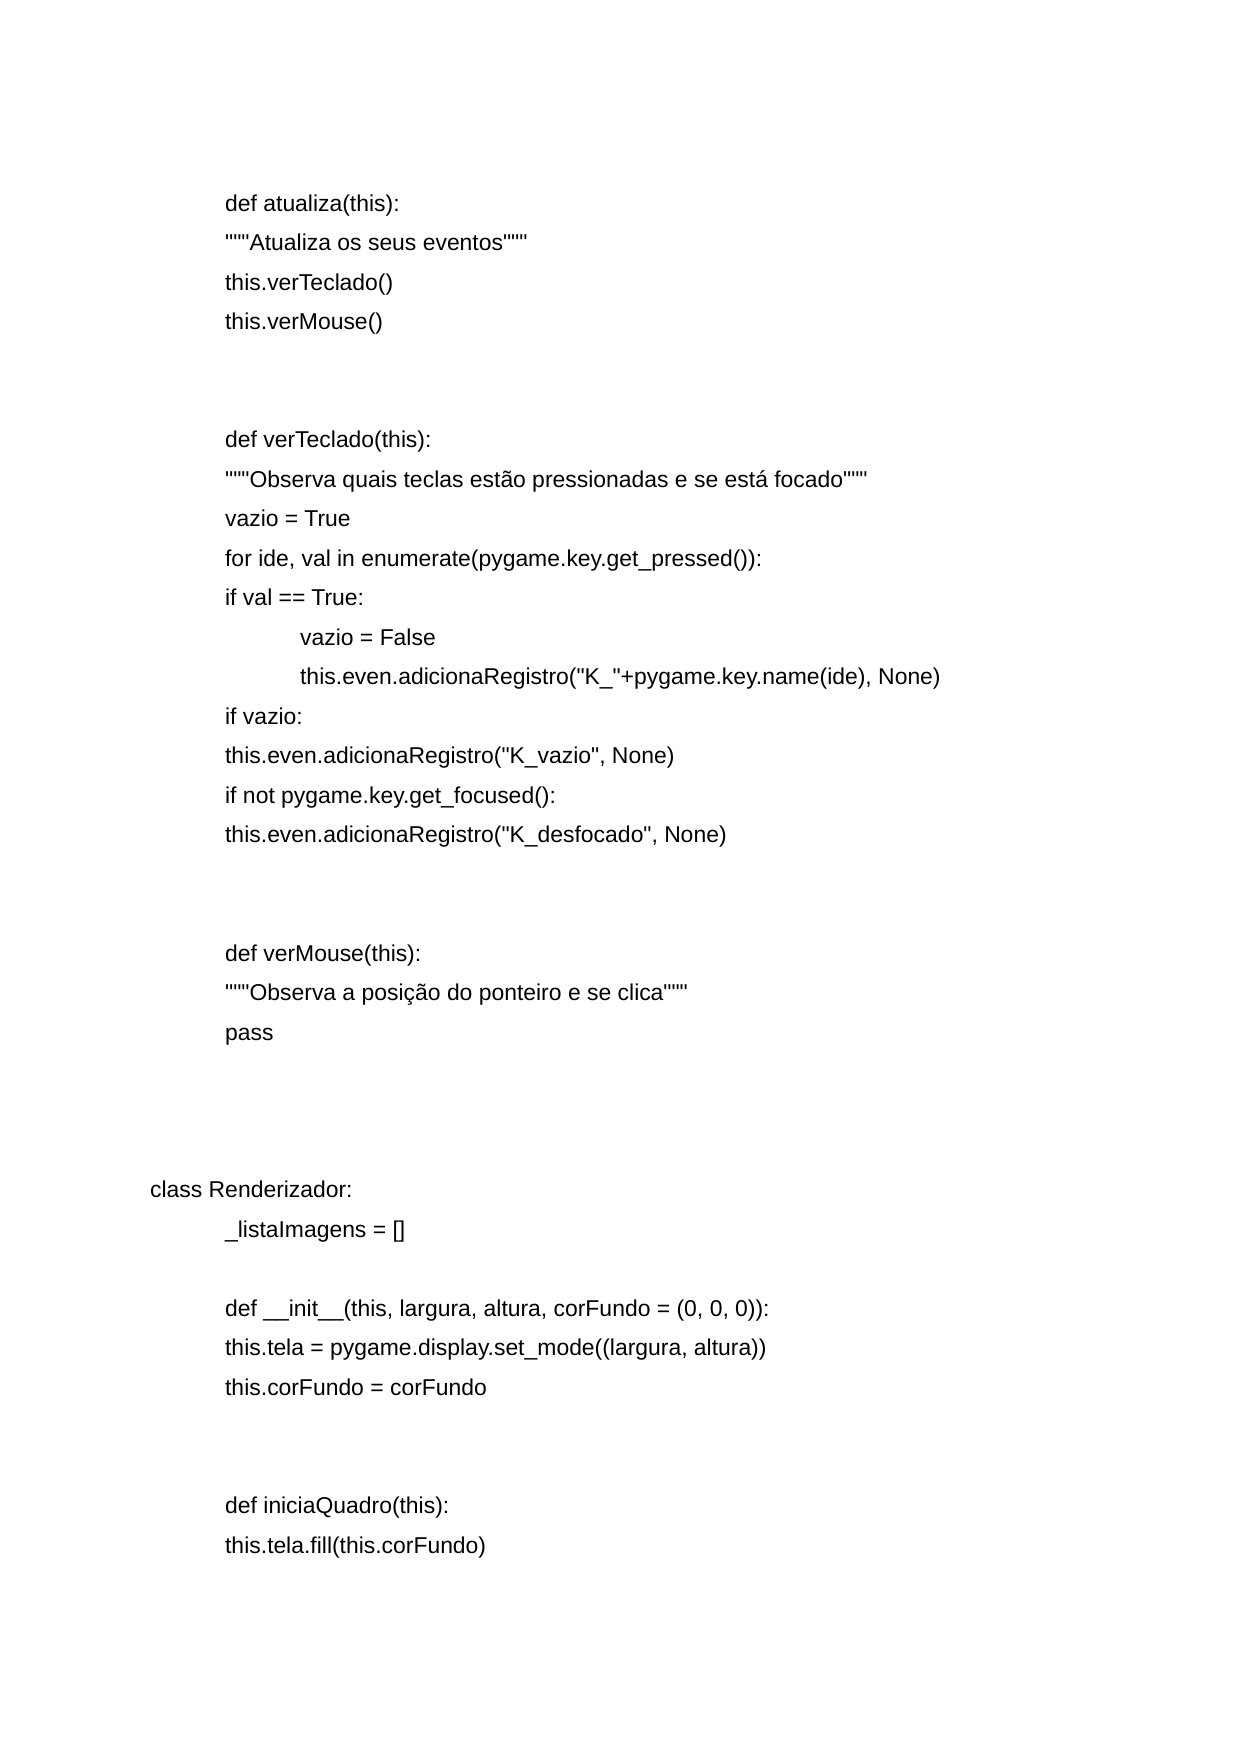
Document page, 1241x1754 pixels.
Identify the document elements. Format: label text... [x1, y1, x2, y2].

text """Atualiza os seus eventos""" [150, 229, 1090, 255]
text this.verMouse() [150, 308, 1090, 334]
text this.even.adicionaRegistro("K_"+pygame.key.name(ide), None) [150, 663, 1090, 689]
text if vazio: [150, 703, 1090, 729]
text def verMouse(this): [150, 939, 1090, 966]
text if val == True: [150, 584, 1090, 611]
text def atualiza(this): [150, 189, 1090, 216]
text this.verTeclado() [150, 268, 1090, 295]
text if not pygame.key.get_focused(): [150, 782, 1090, 808]
text pass [150, 1018, 1090, 1045]
text vazio = False [150, 624, 1090, 650]
text this.tela = pygame.display.set_mode((largura, altura)) [150, 1334, 1090, 1361]
text class Renderizador: [150, 1176, 1090, 1203]
text this.even.adicionaRegistro("K_vazio", None) [150, 742, 1090, 768]
text vazio = True [150, 505, 1090, 532]
text this.tela.fill(this.corFundo) [150, 1532, 1090, 1558]
text def iniciaQuadro(this): [150, 1492, 1090, 1519]
text """Observa quais teclas estão pressionadas e se está focado""" [150, 466, 1090, 492]
text this.corFundo = corFundo [150, 1374, 1090, 1400]
text def __init__(this, largura, altura, corFundo = (0, 0, 0)): [150, 1295, 1090, 1321]
text this.even.adicionaRegistro("K_desfocado", None) [150, 821, 1090, 847]
text def verTeclado(this): [150, 426, 1090, 453]
text for ide, val in enumerate(pygame.key.get_pressed()): [150, 545, 1090, 571]
text _listaImagens = [] [150, 1216, 1090, 1242]
text """Observa a posição do ponteiro e se clica""" [150, 979, 1090, 1005]
